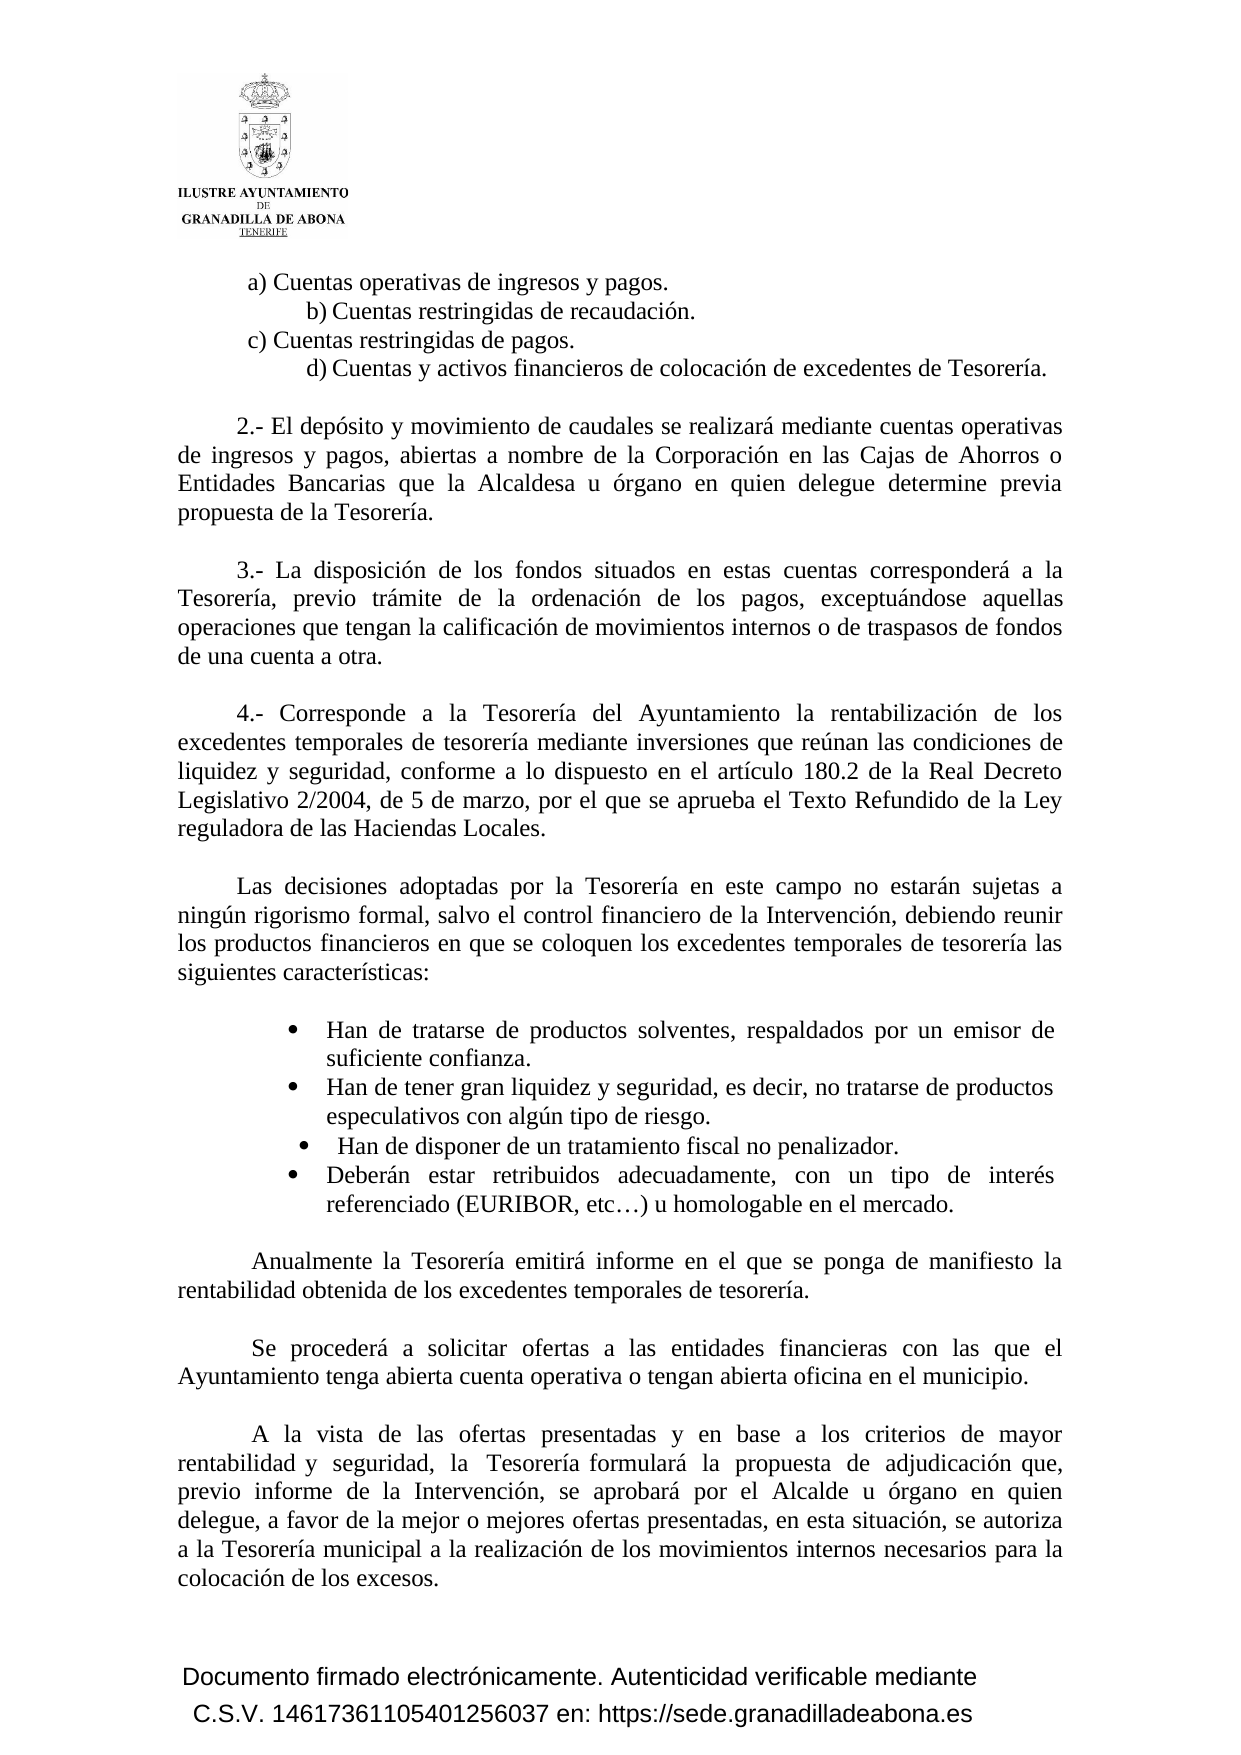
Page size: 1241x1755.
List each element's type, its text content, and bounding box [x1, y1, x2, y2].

text A la vista de las ofertas presentadas y en base a los criterios de mayor rentabilidad y seguridad, la Tesorería formulará la propuesta de adjudicación que, previo informe de la Intervención, se aprobará por el Alcalde u órgano en quien delegue, a favor de la mejor o mejores ofertas presentadas, en esta situación, se autoriza a la Tesorería municipal a la realización de los movimientos internos necesarios para la colocación de los excesos. [177, 1419, 1063, 1591]
list Han de tratarse de productos solventes, respaldados por un emisor de suficiente confianza. [289, 1015, 1061, 1072]
text Se procederá a solicitar ofertas a las entidades financieras con las que el Ayuntamiento tenga abierta cuenta operativa o tengan abierta oficina en el municipio. [177, 1333, 1063, 1390]
list Cuentas restringidas de recaudación. [306, 296, 1074, 325]
list Han de disponer de un tratamiento fiscal no penalizador. [299, 1130, 1074, 1160]
text 2.- El depósito y movimiento de caudales se realizará mediante cuentas operativas de ingresos y pagos, abiertas a nombre de la Corporación en las Cajas de Ahorros o Entidades Bancarias que la Alcaldesa u órgano en quien delegue determine previa propuesta de la Tesorería. [177, 411, 1063, 526]
text Anualmente la Tesorería emitirá informe en el que se ponga de manifiesto la rentabilidad obtenida de los excedentes temporales de tesorería. [177, 1246, 1063, 1304]
text 3.- La disposición de los fondos situados en estas cuentas corresponderá a la Tesorería, previo trámite de la ordenación de los pagos, exceptuándose aquellas operaciones que tengan la calificación de movimientos internos o de traspasos de fondos de una cuenta a otra. [177, 555, 1063, 670]
list Han de tener gran liquidez y seguridad, es decir, no tratarse de productos especulativos con algún tipo de riesgo. [289, 1072, 1061, 1130]
text 4.- Corresponde a la Tesorería del Ayuntamiento la rentabilización de los excedentes temporales de tesorería mediante inversiones que reúnan las condiciones de liquidez y seguridad, conforme a lo dispuesto en el artículo 180.2 de la Real Decreto Legislativo 2/2004, de 5 de marzo, por el que se aprueba el Texto Refundido de la Ley reguladora de las Haciendas Locales. [177, 698, 1063, 842]
list Deberán estar retribuidos adecuadamente, con un tipo de interés referenciado (EURIBOR, etc…) u homologable en el mercado. [289, 1160, 1061, 1218]
text Las decisiones adoptadas por la Tesorería en este campo no estarán sujetas a ningún rigorismo formal, salvo el control financiero de la Intervención, debiendo reunir los productos financieros en que se coloquen los excedentes temporales de tesorería las siguientes características: [177, 871, 1063, 986]
list Cuentas restringidas de pagos. [247, 325, 1074, 353]
list Cuentas operativas de ingresos y pagos. [247, 267, 1074, 296]
list Cuentas y activos financieros de colocación de excedentes de Tesorería. [306, 353, 1074, 382]
